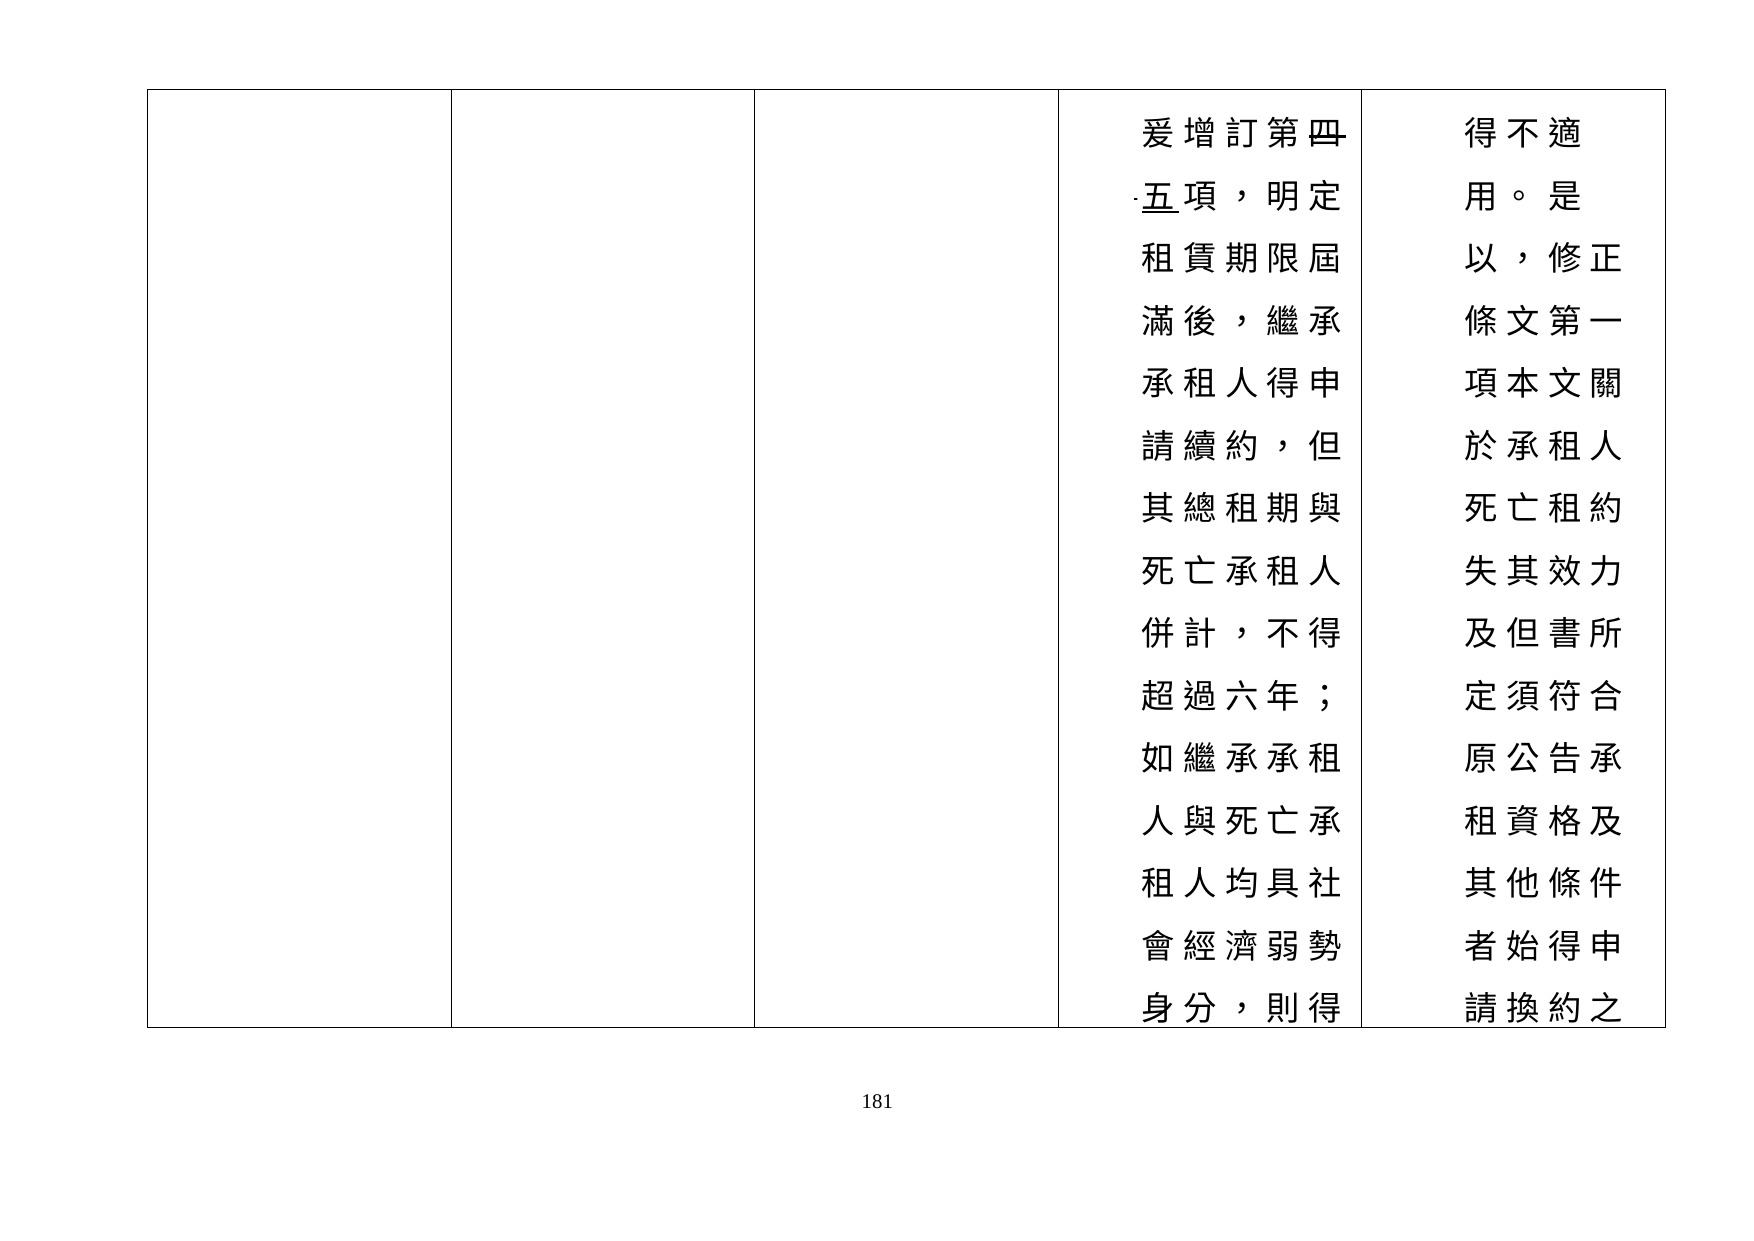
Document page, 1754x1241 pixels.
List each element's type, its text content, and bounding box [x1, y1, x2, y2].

table_cell 得不適用。是以，修正條文第一項本文關於承租人死亡租約失其效力及但書所定須符合原公告承租資格及其他條件者始得申請換約之 [1362, 90, 1665, 1027]
table_cell [148, 90, 451, 1027]
table_cell 爰增訂第四五項，明定租賃期限屆滿後，繼承承租人得申請續約，但其總租期與死亡承租人併計，不得超過六年；如繼承承租人與死亡承租人均具社會經濟弱勢身分，則得 [1059, 90, 1361, 1027]
table_cell [452, 90, 754, 1027]
table_cell [755, 90, 1058, 1027]
